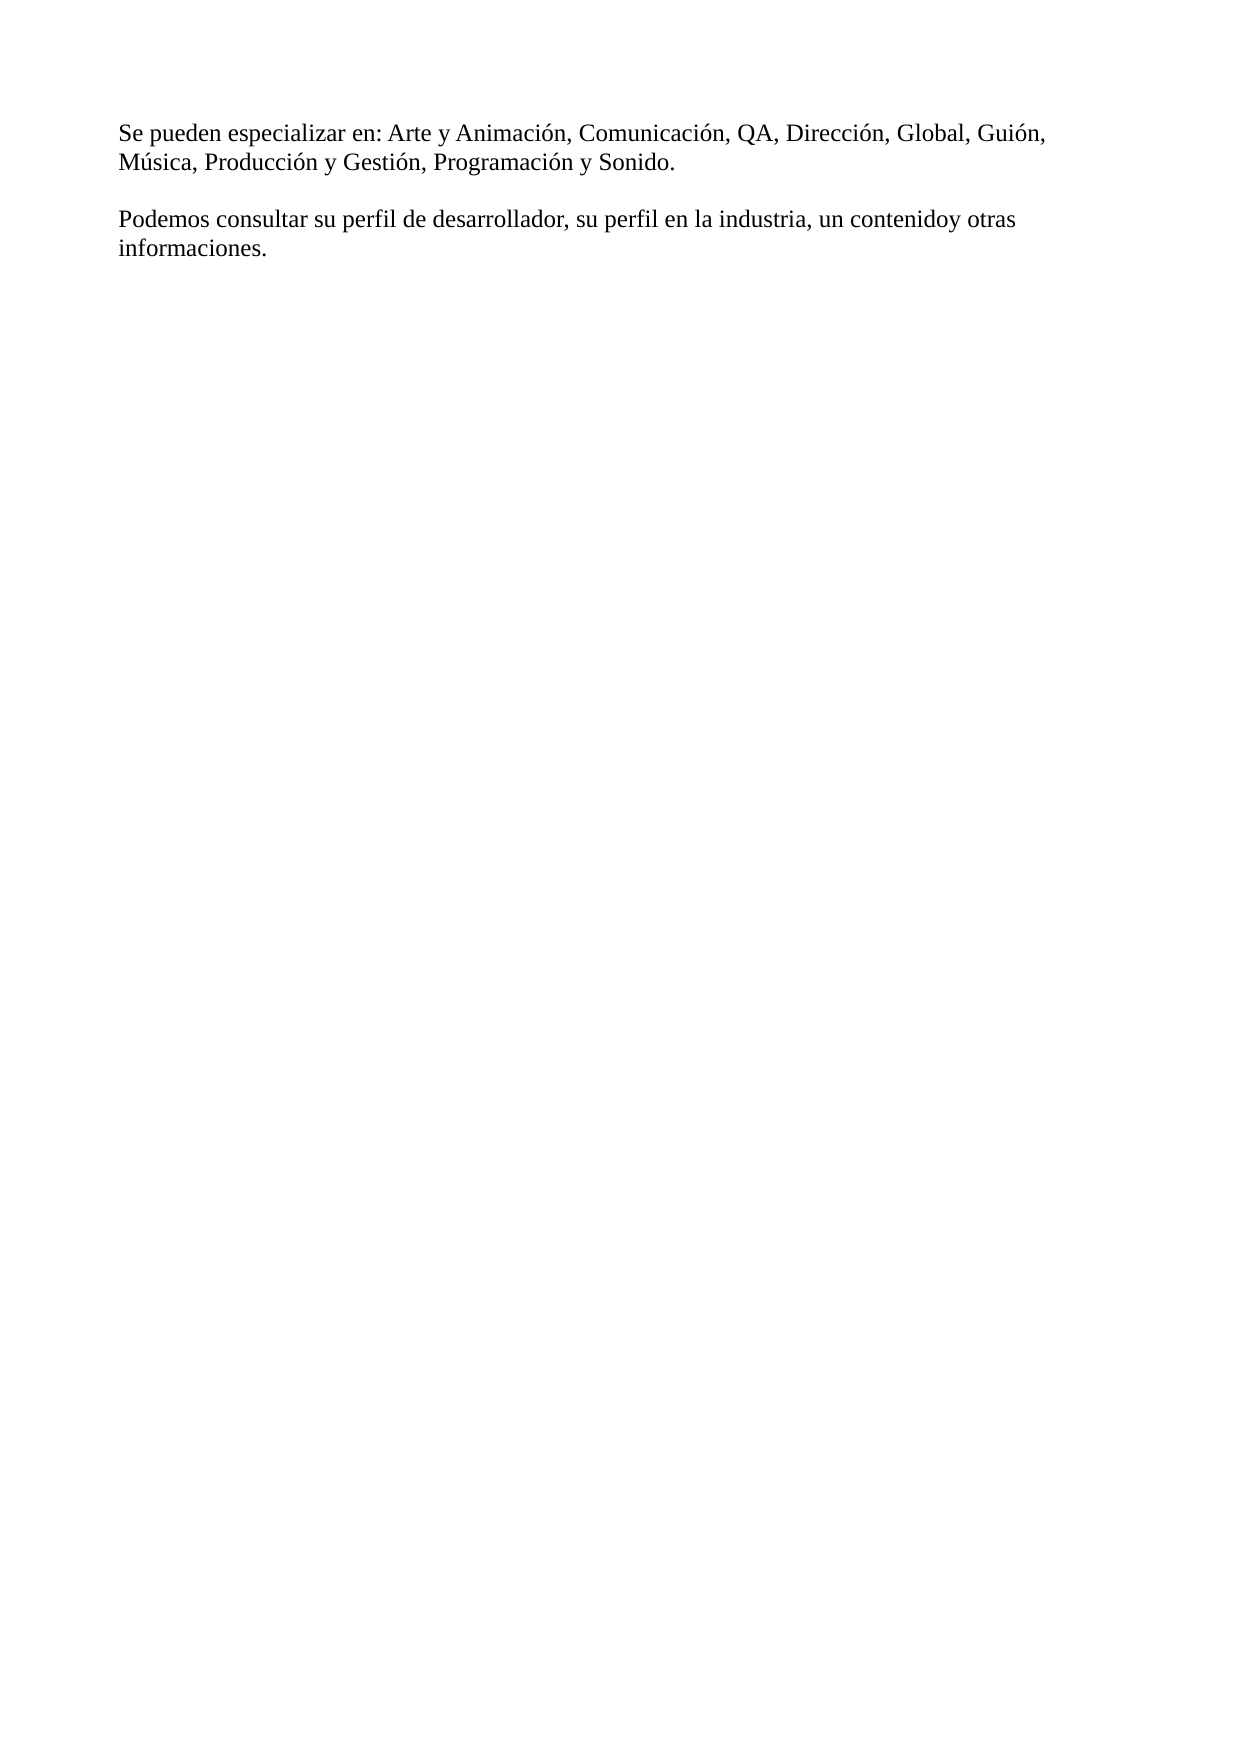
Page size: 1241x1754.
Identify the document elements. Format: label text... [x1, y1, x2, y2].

text Se pueden especializar en: Arte y Animación, Comunicación, QA, Dirección, Global, Guión, Música, Producción y Gestión, Programación y Sonido. [118, 118, 1122, 176]
text Podemos consultar su perfil de desarrollador, su perfil en la industria, un contenidoy otras informaciones. [118, 204, 1122, 262]
